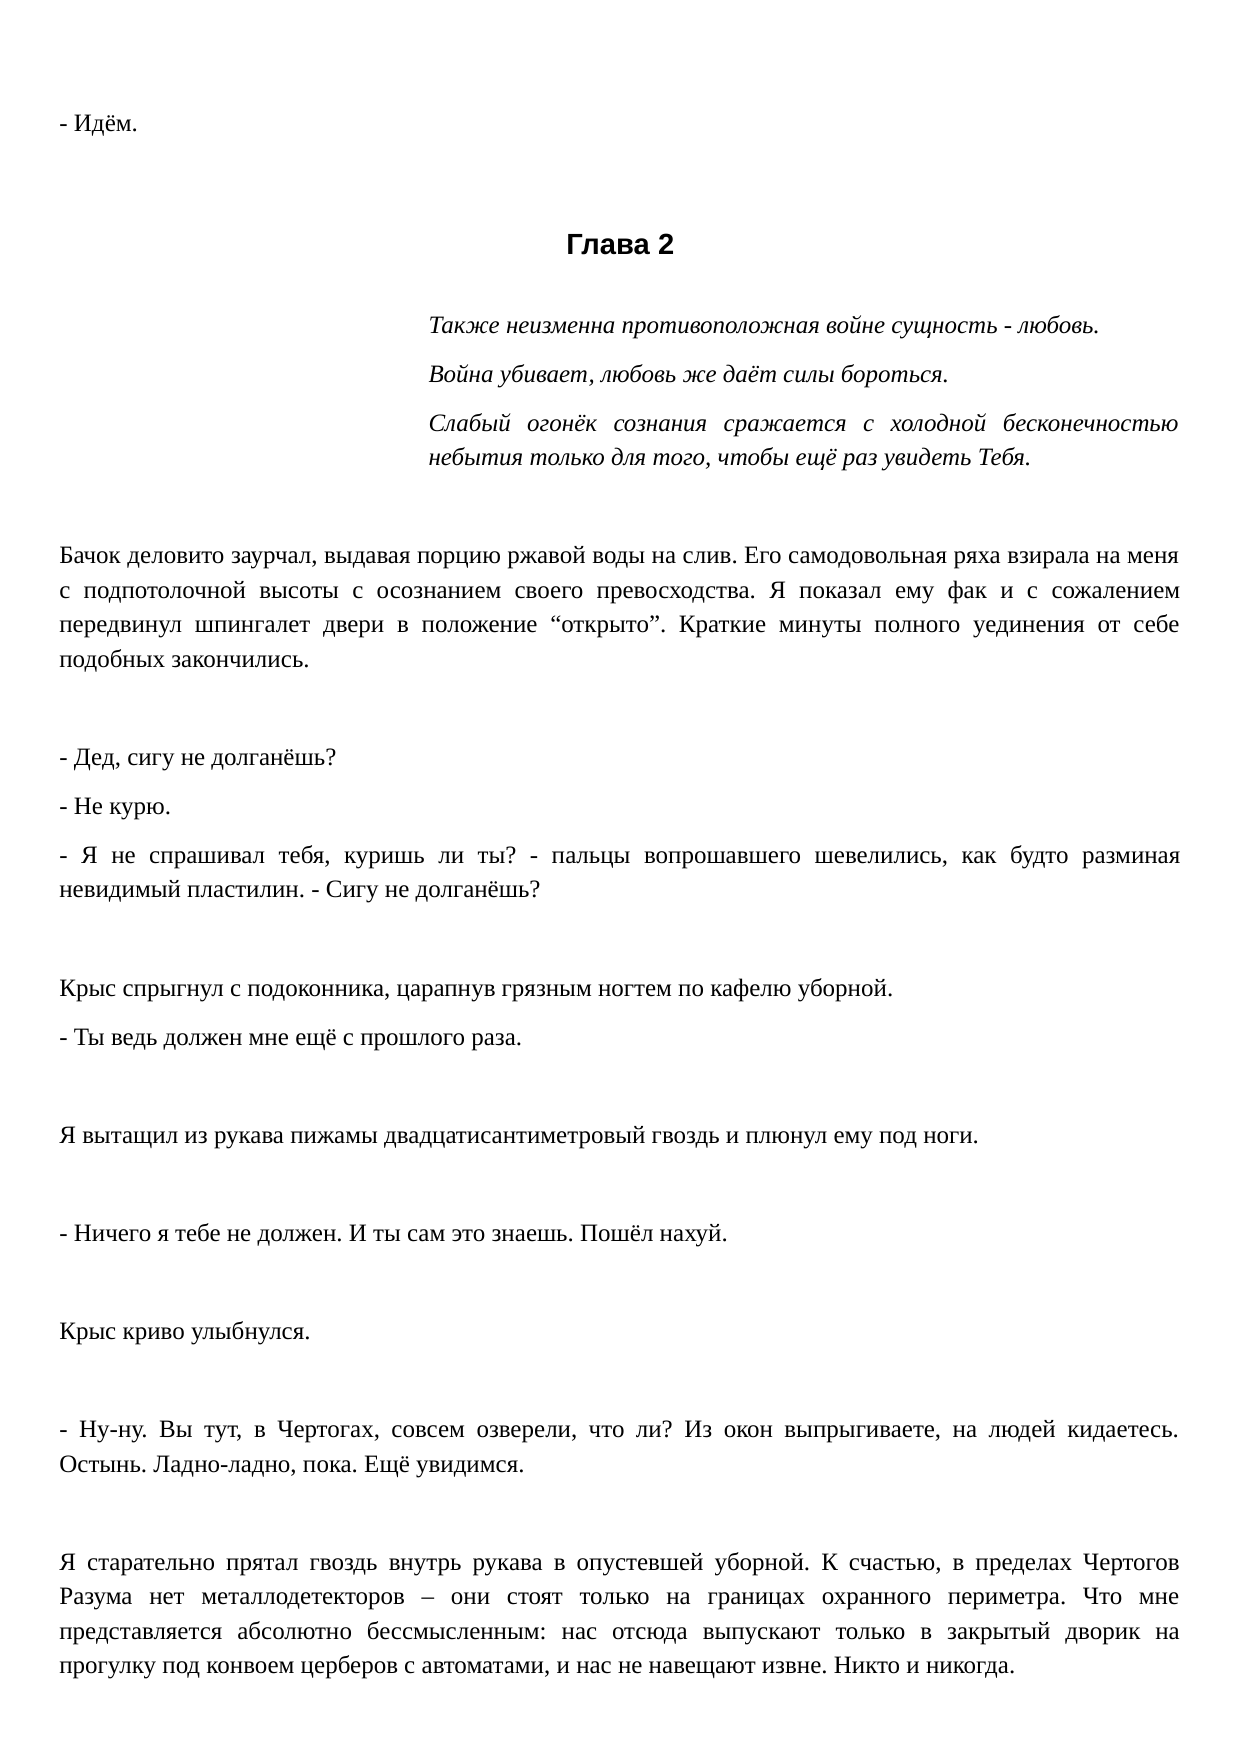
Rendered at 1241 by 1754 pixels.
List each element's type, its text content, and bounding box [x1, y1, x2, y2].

text Война убивает, любовь же даёт силы бороться. [428, 359, 1181, 387]
text Я вытащил из рукава пижамы двадцатисантиметровый гвоздь и плюнул ему под ноги. [59, 1120, 1181, 1149]
text - Ничего я тебе не должен. И ты сам это знаешь. Пошёл нахуй. [59, 1218, 1181, 1247]
text - Не курю. [59, 791, 1181, 820]
subtitle Глава 2 [59, 227, 1181, 261]
text - Я не спрашивал тебя, куришь ли ты? - пальцы вопрошавшего шевелились, как будто разминая невидимый пластилин. - Сигу не долганёшь? [59, 840, 1181, 903]
text Я старательно прятал гвоздь внутрь рукава в опустевшей уборной. К счастью, в пределах Чертогов Разума нет металлодетекторов – они стоят только на границах охранного периметра. Что мне представляется абсолютно бессмысленным: нас отсюда выпускают только в закрытый дворик на прогулку под конвоем церберов с автоматами, и нас не навещают извне. Никто и никогда. [59, 1547, 1181, 1679]
text - Идём. [59, 108, 1181, 137]
text - Дед, сигу не долганёшь? [59, 742, 1181, 771]
text Крыс криво улыбнулся. [59, 1316, 1181, 1345]
text - Ты ведь должен мне ещё с прошлого раза. [59, 1022, 1181, 1051]
text - Ну-ну. Вы тут, в Чертогах, совсем озверели, что ли? Из окон выпрыгиваете, на людей кидаетесь. Остынь. Ладно-ладно, пока. Ещё увидимся. [59, 1414, 1181, 1477]
text Также неизменна противоположная войне сущность - любовь. [428, 310, 1181, 338]
text Крыс спрыгнул с подоконника, царапнув грязным ногтем по кафелю уборной. [59, 973, 1181, 1001]
text Бачок деловито заурчал, выдавая порцию ржавой воды на слив. Его самодовольная ряха взирала на меня с подпотолочной высоты с осознанием своего превосходства. Я показал ему фак и с сожалением передвинул шпингалет двери в положение “открыто”. Краткие минуты полного уединения от себе подобных закончились. [59, 540, 1181, 673]
text Слабый огонёк сознания сражается с холодной бесконечностью небытия только для того, чтобы ещё раз увидеть Тебя. [428, 408, 1181, 471]
